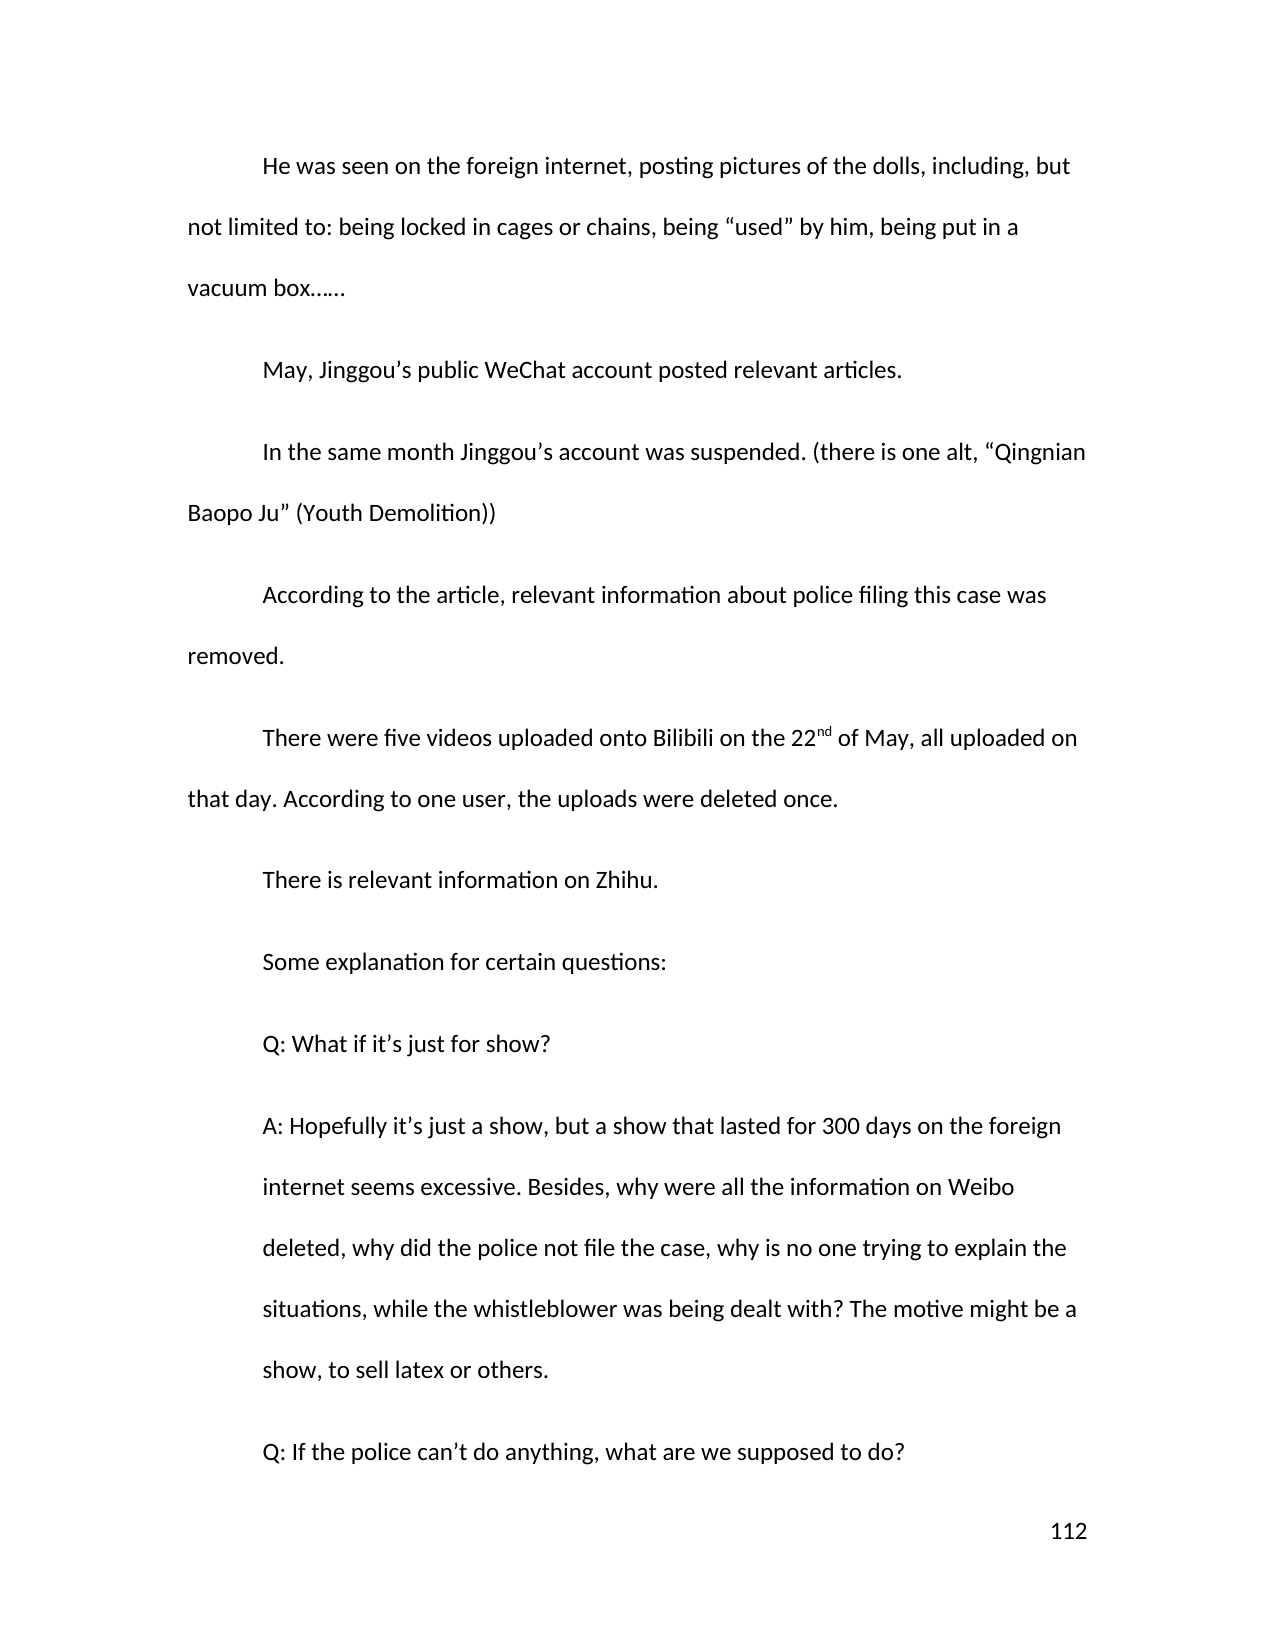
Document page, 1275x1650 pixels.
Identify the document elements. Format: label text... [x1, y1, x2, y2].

text He was seen on the foreign internet, posting pictures of the dolls, including, but not limited to: being locked in cages or chains, being “used” by him, being put in a vacuum box…… [187, 150, 1087, 303]
text May, Jinggou’s public WeChat account posted relevant articles. [262, 354, 1087, 384]
text There is relevant information on Zhihu. [262, 864, 1087, 895]
text According to the article, relevant information about police filing this case was removed. [187, 579, 1087, 670]
text A: Hopefully it’s just a show, but a show that lasted for 300 days on the foreign internet seems excessive. Besides, why were all the information on Weibo deleted, why did the police not file the case, why is no one trying to explain the situations, while the whistleblower was being dealt with? The motive might be a show, to sell latex or others. [262, 1110, 1087, 1385]
text In the same month Jinggou’s account was suspended. (there is one alt, “Qingnian Baopo Ju” (Youth Demolition)) [187, 436, 1087, 527]
text Some explanation for certain questions: [262, 946, 1087, 977]
text Q: If the police can’t do anything, what are we supposed to do? [262, 1436, 1087, 1467]
text Q: What if it’s just for show? [262, 1028, 1087, 1059]
text There were five videos uploaded onto Bilibili on the 22nd of May, all uploaded on that day. According to one user, the uploads were deleted once. [187, 722, 1087, 813]
